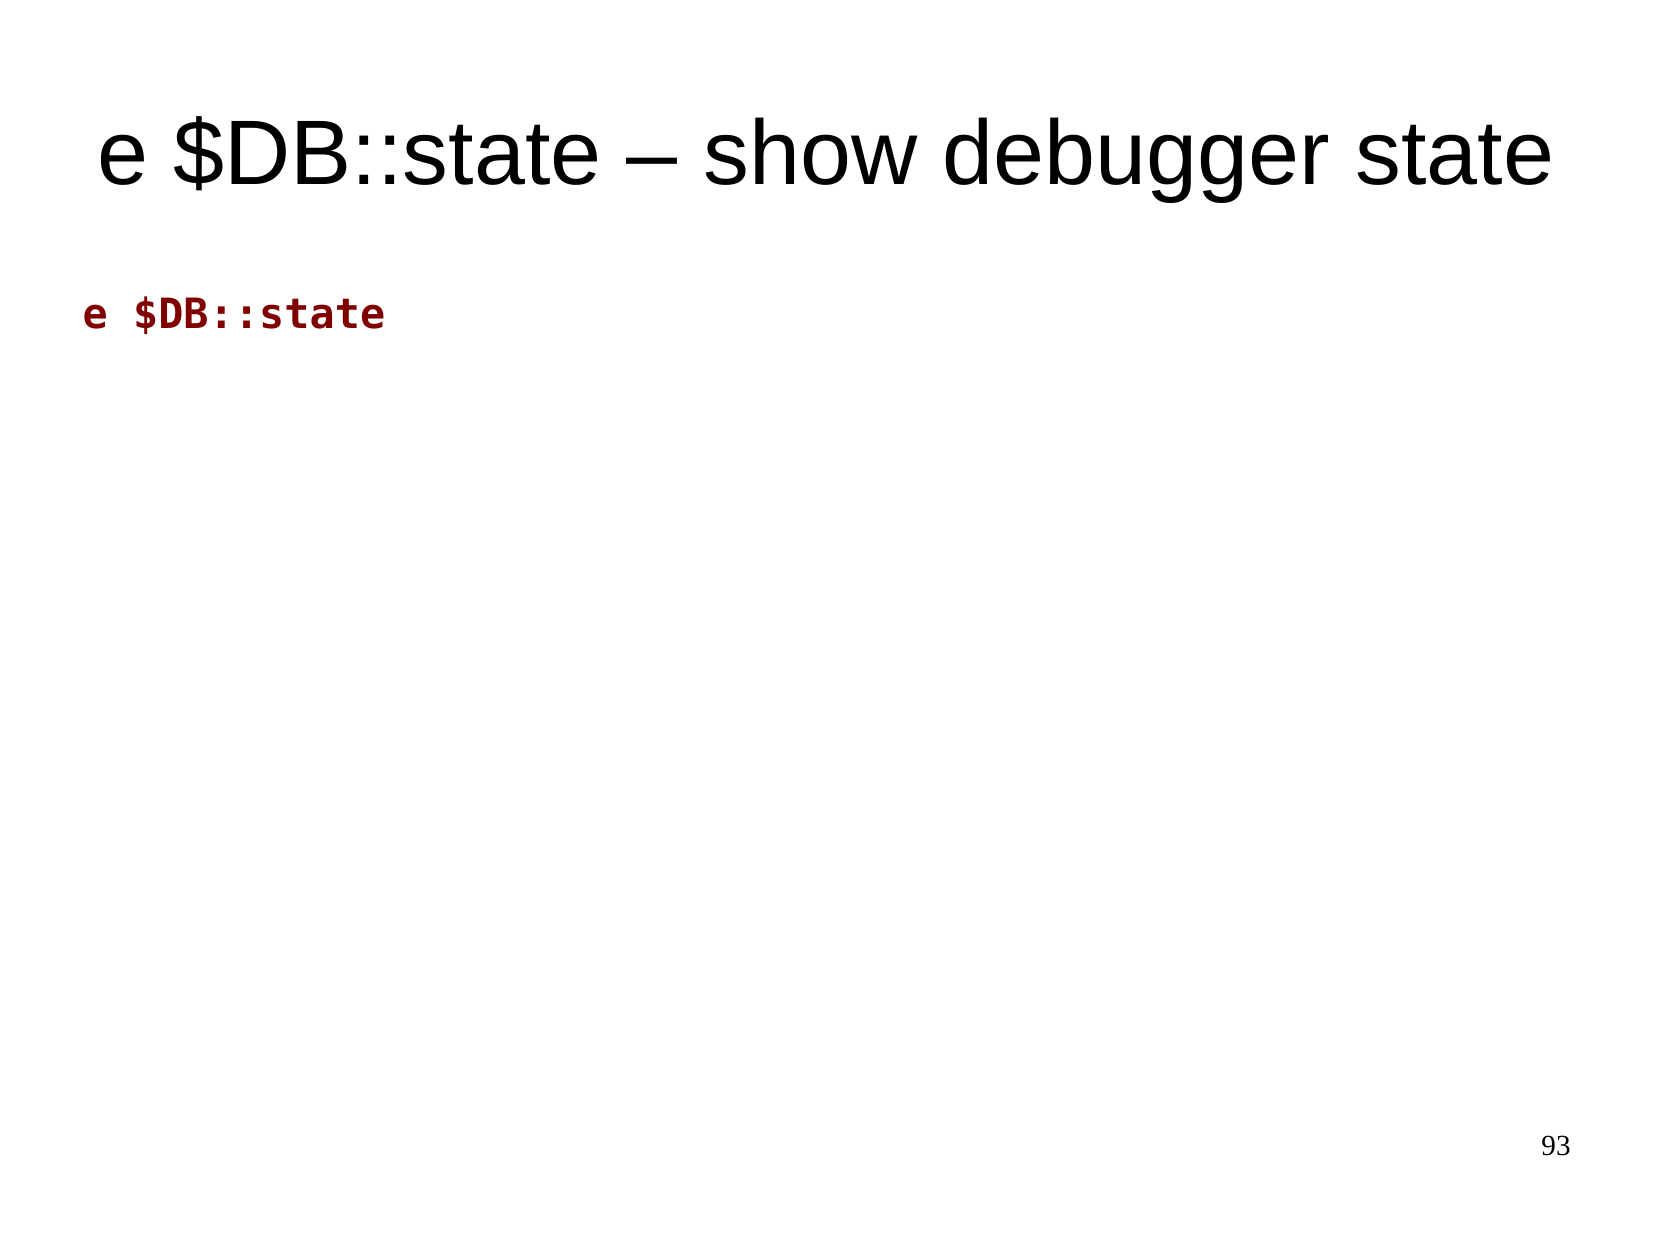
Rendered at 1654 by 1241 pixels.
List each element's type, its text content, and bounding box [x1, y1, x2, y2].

subtitle e $DB::state [82, 290, 1571, 1158]
title e $DB::state – show debugger state [82, 49, 1571, 257]
